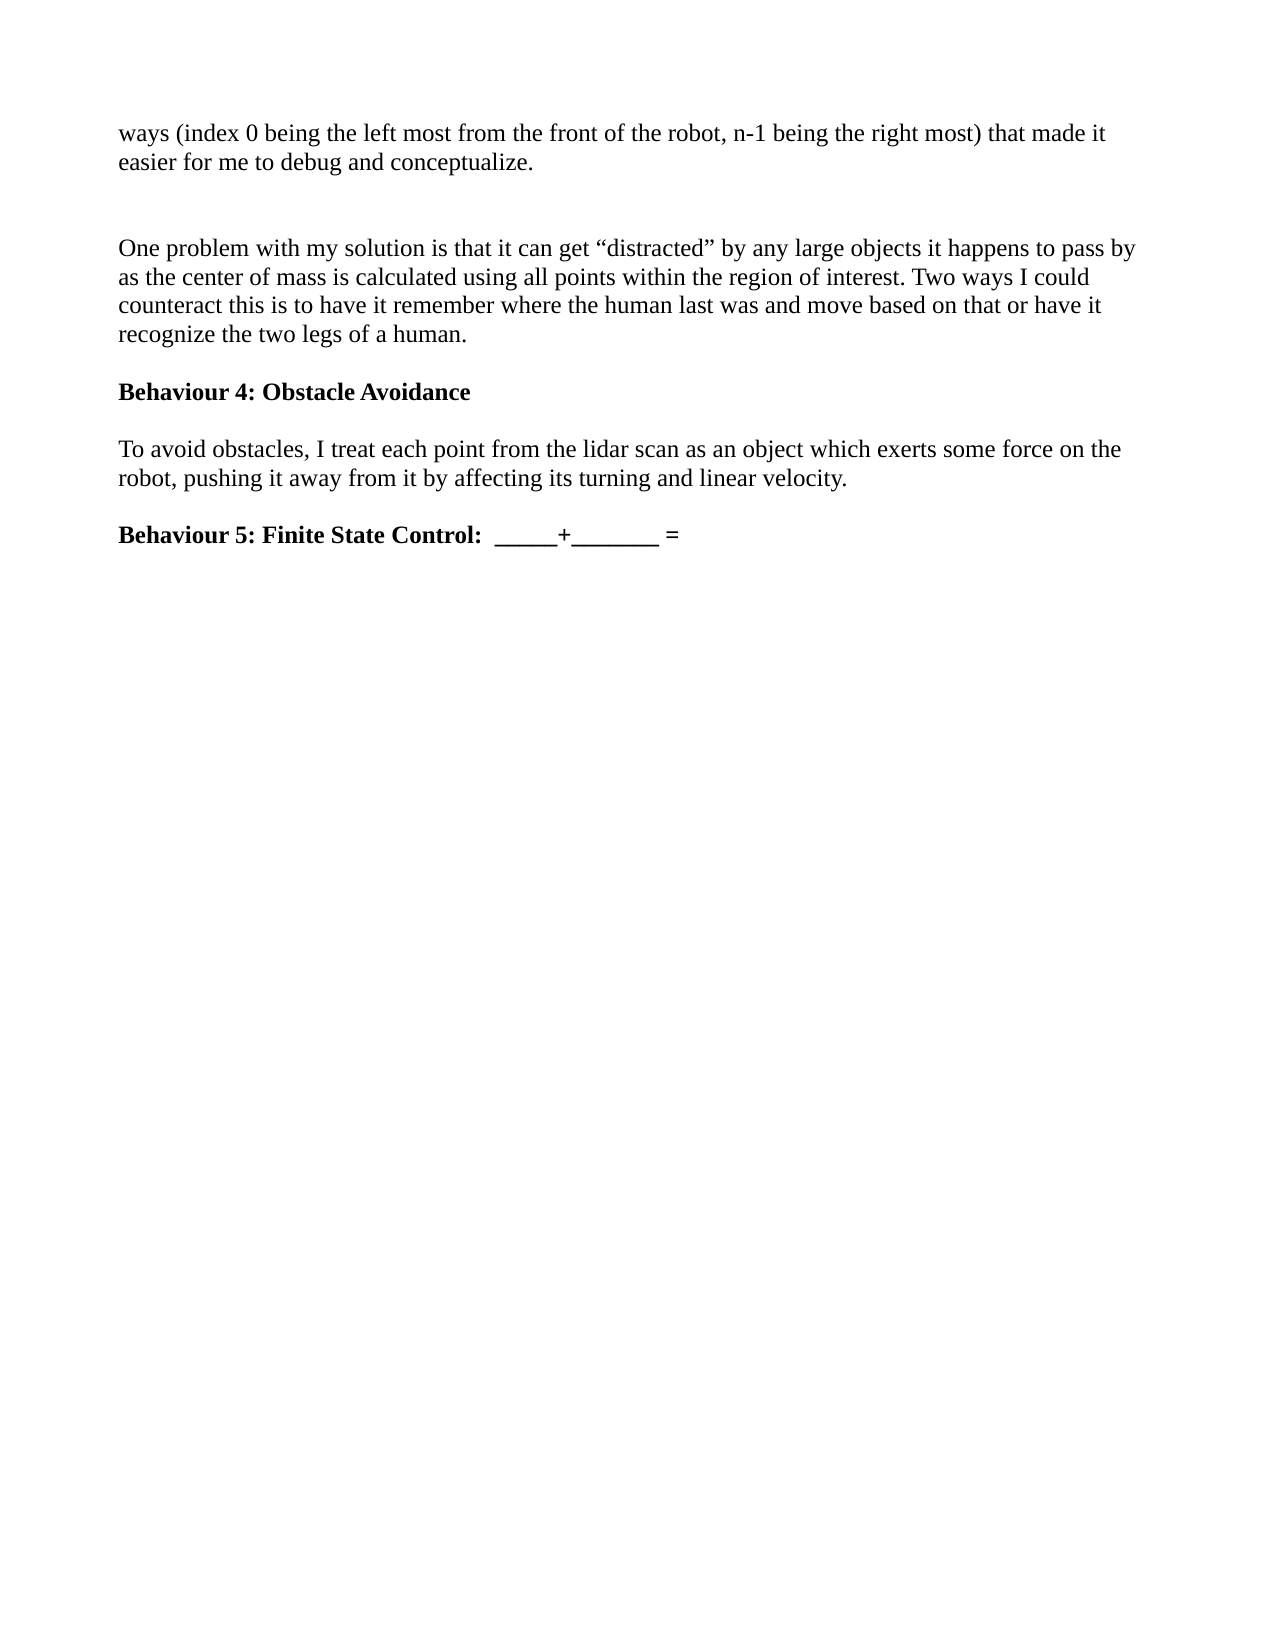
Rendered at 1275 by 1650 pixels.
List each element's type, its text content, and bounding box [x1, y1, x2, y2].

text Behaviour 5: Finite State Control: _____+_______ = [118, 521, 1157, 549]
text Behaviour 4: Obstacle Avoidance [118, 377, 1157, 406]
text ways (index 0 being the left most from the front of the robot, n-1 being the right most) that made it easier for me to debug and conceptualize. [118, 118, 1157, 176]
text To avoid obstacles, I treat each point from the lidar scan as an object which exerts some force on the robot, pushing it away from it by affecting its turning and linear velocity. [118, 434, 1157, 492]
text One problem with my solution is that it can get “distracted” by any large objects it happens to pass by as the center of mass is calculated using all points within the region of interest. Two ways I could counteract this is to have it remember where the human last was and move based on that or have it recognize the two legs of a human. [118, 233, 1157, 348]
